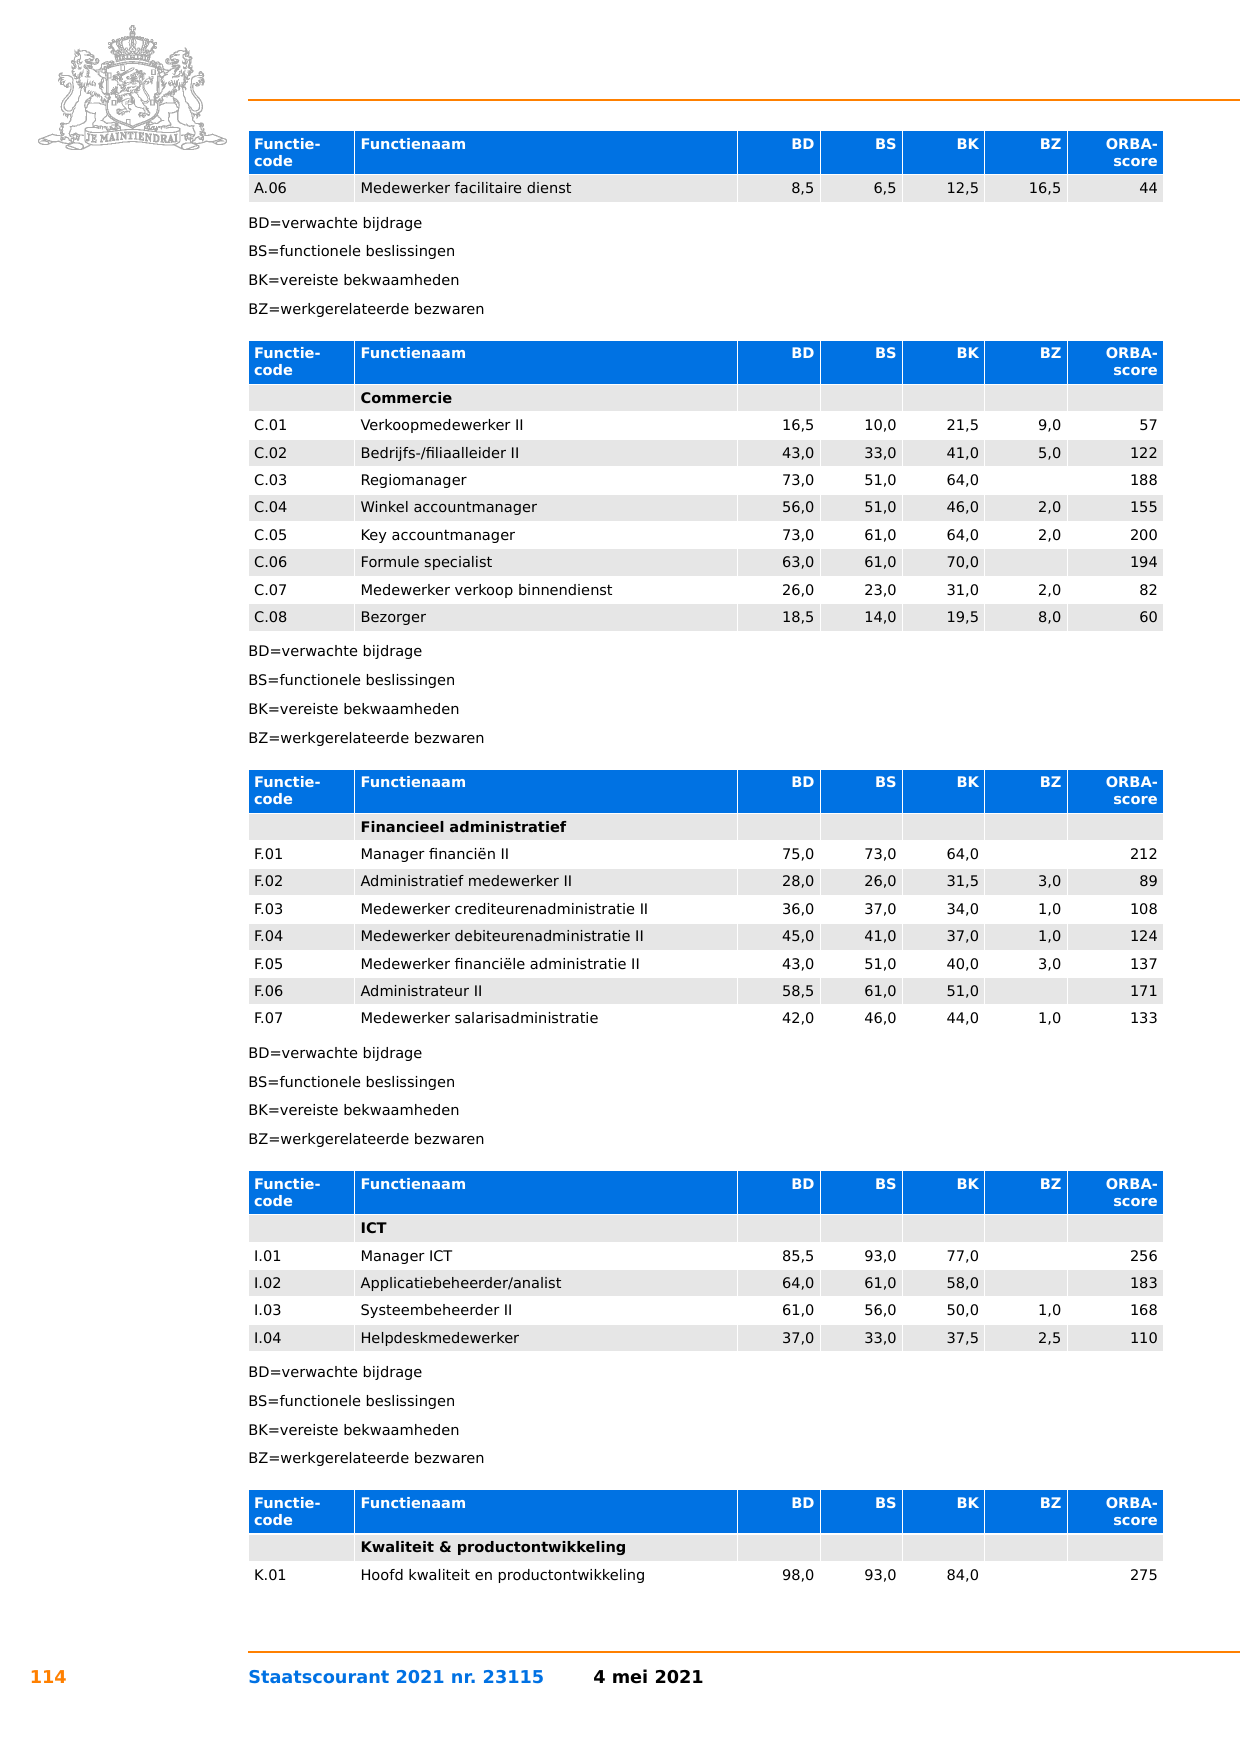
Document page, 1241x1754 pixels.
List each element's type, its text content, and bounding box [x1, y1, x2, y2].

table_cell Medewerker financiële administratie II [355, 951, 737, 977]
table_cell 43,0 [738, 440, 820, 466]
table_cell [738, 1215, 820, 1242]
table_cell 194 [1068, 549, 1163, 576]
table_cell 42,0 [738, 1006, 820, 1032]
table_cell 1,0 [985, 1298, 1067, 1324]
table_cell 73,0 [821, 841, 902, 868]
table_cell 85,5 [738, 1243, 820, 1269]
table_cell Applicatiebeheerder/analist [355, 1270, 737, 1296]
table_cell [903, 814, 984, 840]
table_cell [249, 1535, 354, 1561]
table_cell K.01 [249, 1562, 354, 1588]
table_cell C.07 [249, 577, 354, 603]
table_cell C.02 [249, 440, 354, 466]
table_cell [985, 549, 1067, 576]
table_cell 37,0 [821, 896, 902, 922]
table_cell [1068, 1215, 1163, 1242]
table_cell 26,0 [821, 869, 902, 895]
table_cell [903, 1215, 984, 1242]
table_cell F.01 [249, 841, 354, 868]
table_header BS [821, 1171, 902, 1214]
table_cell 82 [1068, 577, 1163, 603]
table_header BD [738, 770, 820, 813]
table_header BD [738, 131, 820, 174]
table_cell 45,0 [738, 924, 820, 950]
table_header ORBA-score [1068, 341, 1163, 384]
table_cell [985, 978, 1067, 1004]
table_header BZ [985, 770, 1067, 813]
table_cell 51,0 [821, 467, 902, 493]
table_cell 64,0 [903, 522, 984, 548]
table_cell 37,0 [738, 1325, 820, 1351]
table_cell 93,0 [821, 1562, 902, 1588]
table_cell 46,0 [821, 1006, 902, 1032]
table_cell [985, 467, 1067, 493]
table_header BZ [985, 1171, 1067, 1214]
table_header BK [903, 341, 984, 384]
table_header BZ [985, 1490, 1067, 1533]
table_cell 34,0 [903, 896, 984, 922]
table_cell I.03 [249, 1298, 354, 1324]
table_cell 200 [1068, 522, 1163, 548]
table_cell 16,5 [738, 413, 820, 439]
table_cell 188 [1068, 467, 1163, 493]
table_cell 51,0 [821, 951, 902, 977]
table_header BK [903, 1490, 984, 1533]
table_cell BD=verwachte bijdrage BS=functionele beslissingen BK=vereiste bekwaamheden BZ=werkgerelateerde bezwaren [248, 1352, 1163, 1467]
table_cell 73,0 [738, 522, 820, 548]
table_cell 9,0 [985, 413, 1067, 439]
table_cell 110 [1068, 1325, 1163, 1351]
table_cell 40,0 [903, 951, 984, 977]
table_cell [249, 385, 354, 411]
table_cell 8,5 [738, 175, 820, 202]
table_cell F.06 [249, 978, 354, 1004]
table_cell 31,5 [903, 869, 984, 895]
table_cell 108 [1068, 896, 1163, 922]
table_cell Medewerker salarisadministratie [355, 1006, 737, 1032]
table_cell 57 [1068, 413, 1163, 439]
table_cell Manager financiën II [355, 841, 737, 868]
table_cell [985, 841, 1067, 868]
table_cell 124 [1068, 924, 1163, 950]
table_header BS [821, 1490, 902, 1533]
table_cell Systeembeheerder II [355, 1298, 737, 1324]
table_cell F.07 [249, 1006, 354, 1032]
table_header Functienaam [355, 341, 737, 384]
table_cell 2,0 [985, 577, 1067, 603]
table_cell [903, 1535, 984, 1561]
table_cell 98,0 [738, 1562, 820, 1588]
table_cell 2,0 [985, 522, 1067, 548]
table_cell 61,0 [821, 522, 902, 548]
table_cell 75,0 [738, 841, 820, 868]
table_cell Key accountmanager [355, 522, 737, 548]
table_cell 84,0 [903, 1562, 984, 1588]
table_cell [1068, 385, 1163, 411]
table_cell 44,0 [903, 1006, 984, 1032]
table_cell C.03 [249, 467, 354, 493]
table_cell 56,0 [738, 495, 820, 521]
table_header Functie-code [249, 131, 354, 174]
table_cell Medewerker facilitaire dienst [355, 175, 737, 202]
table_cell C.05 [249, 522, 354, 548]
table_cell Kwaliteit & productontwikkeling [355, 1535, 737, 1561]
table_cell I.02 [249, 1270, 354, 1296]
table_cell 14,0 [821, 604, 902, 631]
table_cell F.03 [249, 896, 354, 922]
table_cell 93,0 [821, 1243, 902, 1269]
table_cell 23,0 [821, 577, 902, 603]
table_cell [985, 385, 1067, 411]
table_cell 60 [1068, 604, 1163, 631]
table_cell 50,0 [903, 1298, 984, 1324]
table_cell F.04 [249, 924, 354, 950]
table_cell C.01 [249, 413, 354, 439]
table_cell [985, 1535, 1067, 1561]
table_cell 58,0 [903, 1270, 984, 1296]
table_cell 155 [1068, 495, 1163, 521]
table_cell Bezorger [355, 604, 737, 631]
table_cell 168 [1068, 1298, 1163, 1324]
table_cell Bedrijfs-/filiaalleider II [355, 440, 737, 466]
table_header BD [738, 1490, 820, 1533]
table_cell [1068, 1535, 1163, 1561]
table_cell 1,0 [985, 896, 1067, 922]
table_cell 21,5 [903, 413, 984, 439]
table_header Functie-code [249, 1171, 354, 1214]
table_header ORBA-score [1068, 131, 1163, 174]
table_cell 63,0 [738, 549, 820, 576]
table_header Functie-code [249, 770, 354, 813]
table_cell 44 [1068, 175, 1163, 202]
table_header Functienaam [355, 1490, 737, 1533]
table_header BZ [985, 131, 1067, 174]
table_cell 137 [1068, 951, 1163, 977]
table_cell 6,5 [821, 175, 902, 202]
table_cell Winkel accountmanager [355, 495, 737, 521]
table_cell 5,0 [985, 440, 1067, 466]
table_cell [821, 1215, 902, 1242]
table_cell Administratief medewerker II [355, 869, 737, 895]
table_cell [738, 814, 820, 840]
table_cell 8,0 [985, 604, 1067, 631]
table_header BD [738, 1171, 820, 1214]
table_cell [738, 1535, 820, 1561]
table_cell 64,0 [903, 841, 984, 868]
table_cell BD=verwachte bijdrage BS=functionele beslissingen BK=vereiste bekwaamheden BZ=werkgerelateerde bezwaren [248, 1033, 1163, 1148]
table_cell 56,0 [821, 1298, 902, 1324]
table_cell 61,0 [821, 978, 902, 1004]
table_cell 89 [1068, 869, 1163, 895]
table_header BS [821, 341, 902, 384]
table_cell 31,0 [903, 577, 984, 603]
table_cell 2,0 [985, 495, 1067, 521]
table_cell [821, 814, 902, 840]
table_cell Medewerker debiteurenadministratie II [355, 924, 737, 950]
table_header BK [903, 770, 984, 813]
table_cell Medewerker verkoop binnendienst [355, 577, 737, 603]
table_cell Medewerker crediteurenadministratie II [355, 896, 737, 922]
table_cell Commercie [355, 385, 737, 411]
table_cell 46,0 [903, 495, 984, 521]
table_cell 51,0 [903, 978, 984, 1004]
table_cell 212 [1068, 841, 1163, 868]
table_cell 64,0 [738, 1270, 820, 1296]
table_header ORBA-score [1068, 1171, 1163, 1214]
table_cell 12,5 [903, 175, 984, 202]
table_header BS [821, 131, 902, 174]
table_cell [985, 1215, 1067, 1242]
table_cell 275 [1068, 1562, 1163, 1588]
table_cell 3,0 [985, 869, 1067, 895]
table_header BK [903, 1171, 984, 1214]
table_cell [1068, 814, 1163, 840]
table_cell C.08 [249, 604, 354, 631]
table_cell C.06 [249, 549, 354, 576]
table_cell 73,0 [738, 467, 820, 493]
table_cell 37,5 [903, 1325, 984, 1351]
table_cell 43,0 [738, 951, 820, 977]
table_cell 64,0 [903, 467, 984, 493]
table_cell 256 [1068, 1243, 1163, 1269]
table_header BZ [985, 341, 1067, 384]
table_cell 122 [1068, 440, 1163, 466]
table_cell ICT [355, 1215, 737, 1242]
table_cell 33,0 [821, 1325, 902, 1351]
table_cell Helpdeskmedewerker [355, 1325, 737, 1351]
table_cell 133 [1068, 1006, 1163, 1032]
table_header Functie-code [249, 1490, 354, 1533]
table_cell Manager ICT [355, 1243, 737, 1269]
table_cell 2,5 [985, 1325, 1067, 1351]
table_cell 70,0 [903, 549, 984, 576]
table_cell [821, 1535, 902, 1561]
table_cell 1,0 [985, 924, 1067, 950]
table_header BK [903, 131, 984, 174]
table_cell [249, 1215, 354, 1242]
table_cell 77,0 [903, 1243, 984, 1269]
table_cell 16,5 [985, 175, 1067, 202]
table_cell F.02 [249, 869, 354, 895]
table_cell 171 [1068, 978, 1163, 1004]
table_cell Hoofd kwaliteit en productontwikkeling [355, 1562, 737, 1588]
table_cell 37,0 [903, 924, 984, 950]
table_cell 33,0 [821, 440, 902, 466]
table_cell Administrateur II [355, 978, 737, 1004]
table_cell [985, 1562, 1067, 1588]
table_cell 58,5 [738, 978, 820, 1004]
table_cell 36,0 [738, 896, 820, 922]
table_header Functie-code [249, 341, 354, 384]
table_cell [249, 814, 354, 840]
table_cell 183 [1068, 1270, 1163, 1296]
table_cell [985, 1270, 1067, 1296]
table_cell 19,5 [903, 604, 984, 631]
table_cell 26,0 [738, 577, 820, 603]
table_cell [738, 385, 820, 411]
table_cell BD=verwachte bijdrage BS=functionele beslissingen BK=vereiste bekwaamheden BZ=werkgerelateerde bezwaren [248, 203, 1163, 318]
table_cell Regiomanager [355, 467, 737, 493]
table_cell I.01 [249, 1243, 354, 1269]
table_cell 41,0 [903, 440, 984, 466]
table_header BD [738, 341, 820, 384]
table_cell [903, 385, 984, 411]
table_cell 41,0 [821, 924, 902, 950]
picture [38, 25, 227, 150]
table_header ORBA-score [1068, 1490, 1163, 1533]
table_cell 51,0 [821, 495, 902, 521]
table_header Functienaam [355, 131, 737, 174]
table_cell 3,0 [985, 951, 1067, 977]
table_cell C.04 [249, 495, 354, 521]
table_cell 61,0 [738, 1298, 820, 1324]
table_cell 18,5 [738, 604, 820, 631]
table_header Functienaam [355, 770, 737, 813]
table_cell Financieel administratief [355, 814, 737, 840]
table_cell Verkoopmedewerker II [355, 413, 737, 439]
table_cell Formule specialist [355, 549, 737, 576]
table_header BS [821, 770, 902, 813]
table_cell 61,0 [821, 549, 902, 576]
table_header ORBA-score [1068, 770, 1163, 813]
table_cell F.05 [249, 951, 354, 977]
table_cell 1,0 [985, 1006, 1067, 1032]
table_cell BD=verwachte bijdrage BS=functionele beslissingen BK=vereiste bekwaamheden BZ=werkgerelateerde bezwaren [248, 632, 1163, 747]
table_cell 28,0 [738, 869, 820, 895]
table_cell [985, 1243, 1067, 1269]
table_cell 10,0 [821, 413, 902, 439]
table_cell [985, 814, 1067, 840]
table_cell I.04 [249, 1325, 354, 1351]
table_header Functienaam [355, 1171, 737, 1214]
table_cell 61,0 [821, 1270, 902, 1296]
table_cell A.06 [249, 175, 354, 202]
table_cell [821, 385, 902, 411]
